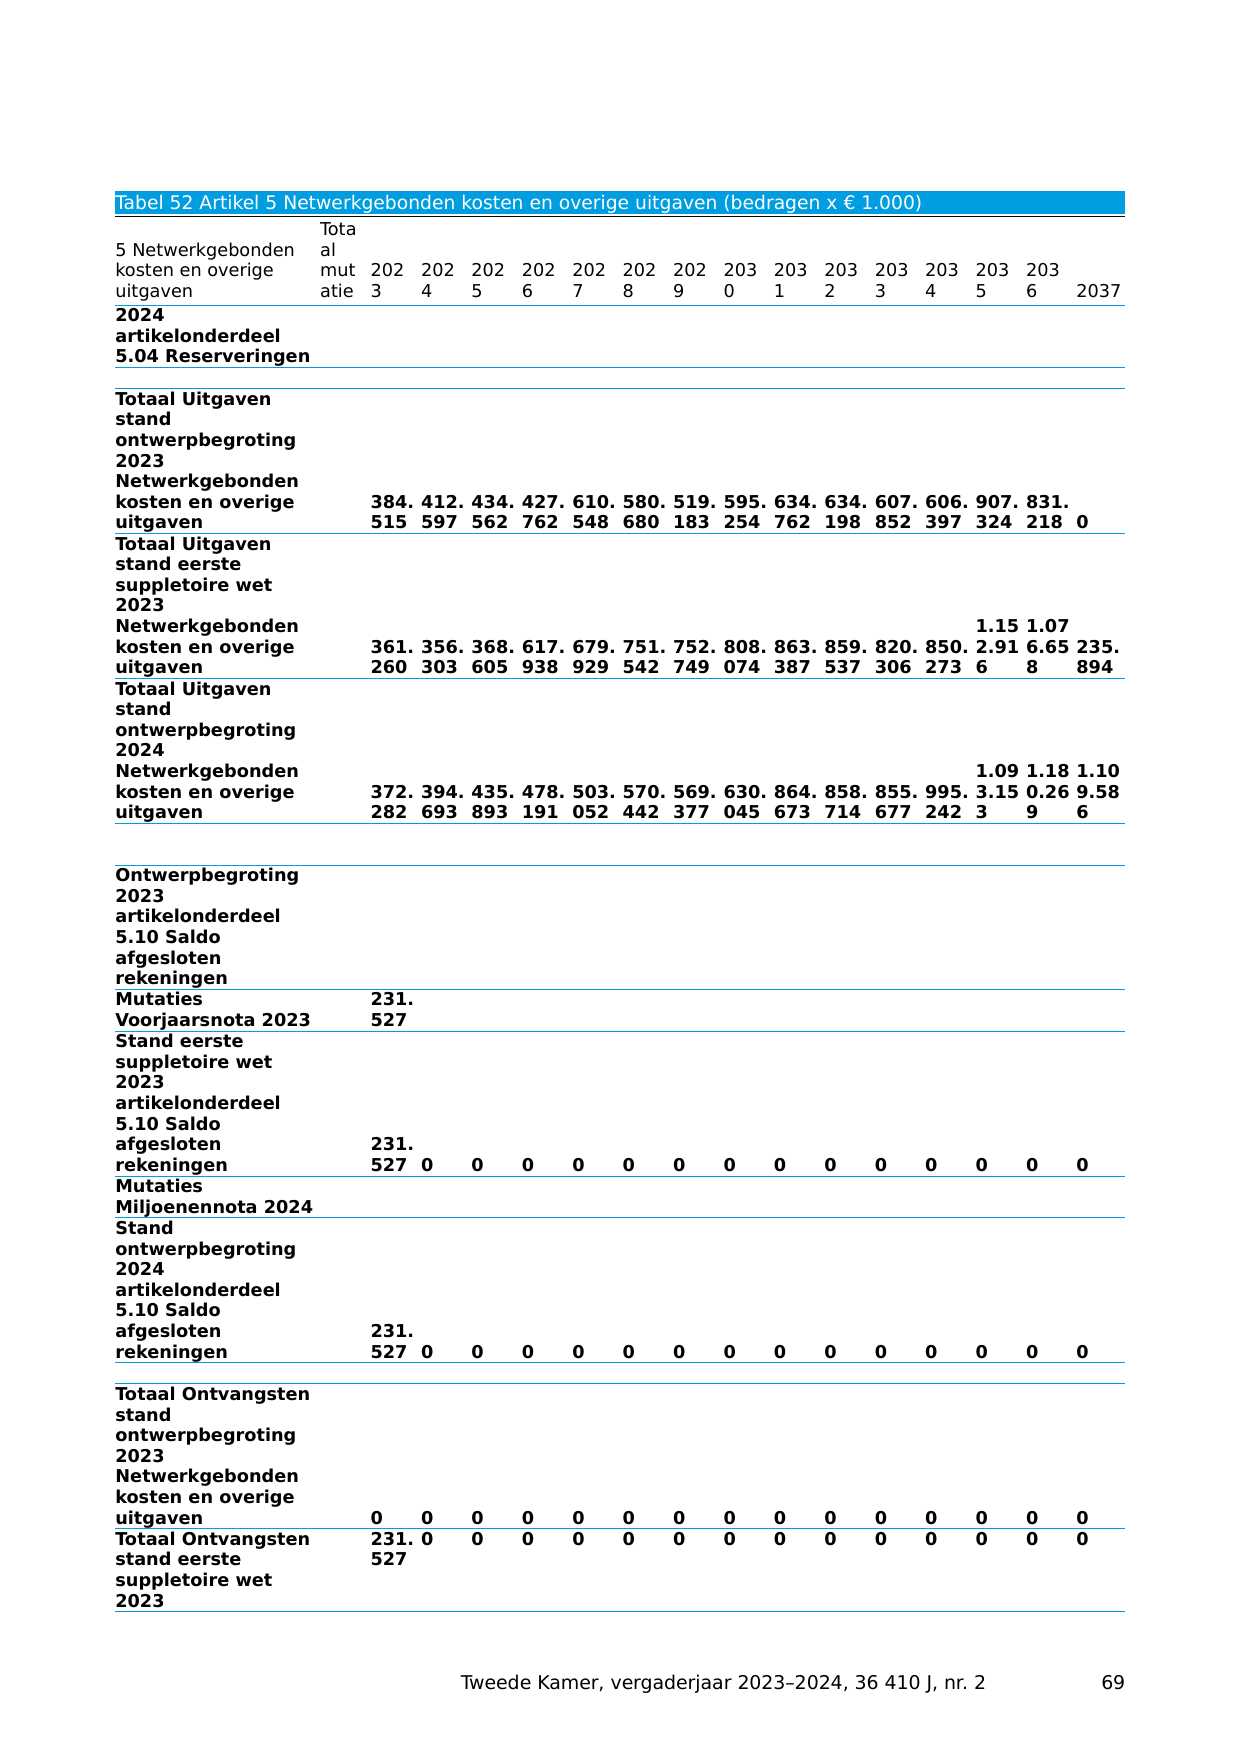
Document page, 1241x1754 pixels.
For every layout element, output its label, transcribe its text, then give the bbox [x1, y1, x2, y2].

table_cell 0 [468, 1384, 519, 1528]
table_cell [317, 389, 367, 533]
table_cell [317, 306, 367, 367]
table_cell [519, 990, 569, 1031]
table_cell 1.093.153 [973, 679, 1023, 823]
table_cell 0 [771, 1529, 821, 1611]
table_cell [1073, 368, 1125, 388]
table_cell [821, 1363, 872, 1383]
table_cell 863.387 [771, 534, 821, 678]
table_cell [569, 1177, 619, 1217]
table_cell 1.180.269 [1023, 679, 1073, 823]
table_cell 0 [418, 1218, 468, 1362]
table_cell 0 [1073, 389, 1125, 533]
table_cell [720, 1363, 771, 1383]
table_cell 0 [821, 1218, 872, 1362]
table_cell [317, 1529, 367, 1611]
table_cell [771, 1363, 821, 1383]
table_cell [1073, 990, 1125, 1031]
table_cell 0 [468, 1032, 519, 1176]
table_cell 2024 artikelonderdeel 5.04 Reserveringen [115, 306, 317, 367]
table_cell [519, 1363, 569, 1383]
table_cell 0 [519, 1032, 569, 1176]
table_cell 0 [620, 1218, 670, 1362]
table_cell [569, 990, 619, 1031]
table_cell [821, 306, 872, 367]
table_cell 2027 [569, 217, 619, 304]
table_cell Mutaties Miljoenennota 2024 [115, 1177, 317, 1217]
table_cell [1073, 1177, 1125, 1217]
table_cell [317, 368, 367, 388]
table_cell [519, 1177, 569, 1217]
table_cell [468, 306, 519, 367]
table_cell 5 Netwerkgebonden kosten en overige uitgaven [115, 217, 317, 304]
table_cell 850.273 [922, 534, 972, 678]
table_cell 412.597 [418, 389, 468, 533]
table_cell [317, 824, 367, 844]
table_cell [821, 990, 872, 1031]
table_cell [670, 368, 720, 388]
table_cell 859.537 [821, 534, 872, 678]
table_cell 0 [872, 1032, 922, 1176]
table_cell [670, 306, 720, 367]
table_cell 0 [1073, 1218, 1125, 1362]
table_cell 1.076.658 [1023, 534, 1073, 678]
table_cell [317, 679, 367, 823]
table_cell Mutaties Voorjaarsnota 2023 [115, 990, 317, 1031]
table_cell [317, 1363, 367, 1383]
table_cell [1023, 844, 1073, 864]
table_cell 864.673 [771, 679, 821, 823]
table_cell 0 [1073, 1529, 1125, 1611]
table_cell 0 [922, 1384, 972, 1528]
table_cell 630.045 [720, 679, 771, 823]
table_cell 2029 [670, 217, 720, 304]
table_cell 907.324 [973, 389, 1023, 533]
table_cell 0 [468, 1529, 519, 1611]
table_cell 0 [620, 1032, 670, 1176]
table_cell 0 [670, 1529, 720, 1611]
table_cell 0 [720, 1218, 771, 1362]
table_cell [720, 990, 771, 1031]
table_cell [468, 844, 519, 864]
table_cell 2033 [872, 217, 922, 304]
table_cell [317, 1384, 367, 1528]
table_cell [569, 824, 619, 844]
table_cell [771, 866, 821, 989]
table_cell [1073, 844, 1125, 864]
table_cell 394.693 [418, 679, 468, 823]
table_cell [922, 1177, 972, 1217]
table_cell 751.542 [620, 534, 670, 678]
table_cell 0 [771, 1384, 821, 1528]
table_cell Totaal Ontvangsten stand eerste suppletoire wet 2023 [115, 1529, 317, 1611]
table_cell 2030 [720, 217, 771, 304]
table_cell 0 [519, 1529, 569, 1611]
table_cell Totaal Uitgaven stand eerste suppletoire wet 2023 Netwerkgebonden kosten en overige uitgaven [115, 534, 317, 678]
table_cell [670, 990, 720, 1031]
table_cell [771, 1177, 821, 1217]
table_cell 0 [670, 1218, 720, 1362]
table_cell [317, 990, 367, 1031]
table_cell [317, 1218, 367, 1362]
table_cell [922, 1363, 972, 1383]
table_cell 503.052 [569, 679, 619, 823]
table_cell 0 [1023, 1384, 1073, 1528]
table_cell 831.218 [1023, 389, 1073, 533]
table_cell [418, 1363, 468, 1383]
table_cell [1023, 368, 1073, 388]
table_cell 858.714 [821, 679, 872, 823]
table_cell [771, 368, 821, 388]
table_cell [519, 824, 569, 844]
table_cell [317, 1177, 367, 1217]
table_cell 606.397 [922, 389, 972, 533]
table_cell [418, 368, 468, 388]
table_cell [922, 990, 972, 1031]
table_cell [620, 368, 670, 388]
table_cell 0 [771, 1032, 821, 1176]
table_cell [519, 866, 569, 989]
table_cell [872, 844, 922, 864]
table_cell [872, 990, 922, 1031]
table_cell [115, 824, 317, 844]
table_cell 634.198 [821, 389, 872, 533]
table_cell 2031 [771, 217, 821, 304]
table_cell [368, 1363, 418, 1383]
table_cell [468, 866, 519, 989]
table_cell 0 [620, 1384, 670, 1528]
table_cell [1073, 306, 1125, 367]
table_cell 855.677 [872, 679, 922, 823]
table_cell [569, 306, 619, 367]
table_cell 752.749 [670, 534, 720, 678]
table_cell [317, 534, 367, 678]
table_cell [922, 844, 972, 864]
table_cell [115, 368, 317, 388]
table_cell [418, 306, 468, 367]
table_cell 0 [821, 1032, 872, 1176]
table_cell 231.527 [368, 1032, 418, 1176]
table_cell [569, 368, 619, 388]
table_cell [368, 1177, 418, 1217]
table_cell [418, 990, 468, 1031]
table_cell Totaal Uitgaven stand ontwerpbegroting 2023 Netwerkgebonden kosten en overige uitgaven [115, 389, 317, 533]
table_cell [519, 306, 569, 367]
table_cell 0 [1023, 1218, 1073, 1362]
table_cell [771, 844, 821, 864]
table_cell [670, 844, 720, 864]
table_cell [922, 306, 972, 367]
table_cell 0 [670, 1384, 720, 1528]
table_cell 0 [670, 1032, 720, 1176]
table_cell 356.303 [418, 534, 468, 678]
table_cell 1.152.916 [973, 534, 1023, 678]
table_cell [872, 1363, 922, 1383]
table_cell 2026 [519, 217, 569, 304]
table_cell [973, 824, 1023, 844]
table_cell [418, 844, 468, 864]
table_cell 634.762 [771, 389, 821, 533]
table_cell [317, 866, 367, 989]
table_cell 0 [720, 1384, 771, 1528]
table_cell [115, 1363, 317, 1383]
table_cell Stand eerste suppletoire wet 2023 artikelonderdeel 5.10 Saldo afgesloten rekeningen [115, 1032, 317, 1176]
table_cell 995.242 [922, 679, 972, 823]
table_cell [973, 866, 1023, 989]
table_cell [1023, 866, 1073, 989]
table_cell 0 [872, 1529, 922, 1611]
table_cell [620, 990, 670, 1031]
table_cell [368, 368, 418, 388]
table_cell 231.527 [368, 1218, 418, 1362]
table_cell 231.527 [368, 990, 418, 1031]
table_cell 0 [872, 1218, 922, 1362]
table_cell [1023, 990, 1073, 1031]
table_cell 384.515 [368, 389, 418, 533]
table_cell [418, 824, 468, 844]
table_cell [1073, 866, 1125, 989]
table_cell 580.680 [620, 389, 670, 533]
table_cell [821, 824, 872, 844]
table_cell 607.852 [872, 389, 922, 533]
table_cell [720, 844, 771, 864]
table_cell Totaal Uitgaven stand ontwerpbegroting 2024 Netwerkgebonden kosten en overige uitgaven [115, 679, 317, 823]
table_cell [620, 1177, 670, 1217]
table_cell 0 [569, 1032, 619, 1176]
table_cell 2025 [468, 217, 519, 304]
table_cell Ontwerpbegroting 2023 artikelonderdeel 5.10 Saldo afgesloten rekeningen [115, 866, 317, 989]
table_cell [922, 866, 972, 989]
table_cell [973, 1363, 1023, 1383]
table_cell 0 [519, 1218, 569, 1362]
table_cell [317, 844, 367, 864]
table_cell 2035 [973, 217, 1023, 304]
table_cell 2032 [821, 217, 872, 304]
table_cell [368, 306, 418, 367]
table_cell [720, 824, 771, 844]
table_cell [1073, 1363, 1125, 1383]
table_cell [620, 844, 670, 864]
table_cell [973, 1177, 1023, 1217]
table_cell 478.191 [519, 679, 569, 823]
table_cell 0 [569, 1529, 619, 1611]
table_cell Totaal Ontvangsten stand ontwerpbegroting 2023 Netwerkgebonden kosten en overige uitgaven [115, 1384, 317, 1528]
table_cell [720, 866, 771, 989]
table_cell 231.527 [368, 1529, 418, 1611]
table_cell 0 [418, 1032, 468, 1176]
table_cell [670, 824, 720, 844]
table_cell 0 [569, 1218, 619, 1362]
table_cell [317, 1032, 367, 1176]
table_cell 595.254 [720, 389, 771, 533]
table_cell [519, 368, 569, 388]
table_cell [1023, 1177, 1073, 1217]
table_cell 0 [1023, 1529, 1073, 1611]
table_cell 0 [620, 1529, 670, 1611]
table_cell 808.074 [720, 534, 771, 678]
table_cell 2037 [1073, 217, 1125, 304]
table_cell 2034 [922, 217, 972, 304]
table_cell [468, 1363, 519, 1383]
table_cell 570.442 [620, 679, 670, 823]
table_cell [368, 844, 418, 864]
table_cell [569, 866, 619, 989]
table_cell [720, 306, 771, 367]
table_cell 679.929 [569, 534, 619, 678]
table_cell 569.377 [670, 679, 720, 823]
table_cell 0 [973, 1529, 1023, 1611]
table_cell [115, 844, 317, 864]
table_cell 0 [922, 1218, 972, 1362]
table_cell [771, 990, 821, 1031]
table_cell 0 [973, 1384, 1023, 1528]
table_cell [872, 1177, 922, 1217]
table_cell [973, 844, 1023, 864]
table_cell 0 [569, 1384, 619, 1528]
table_cell [468, 990, 519, 1031]
table_cell [720, 1177, 771, 1217]
table_cell [1023, 1363, 1073, 1383]
table_cell [973, 306, 1023, 367]
table_cell [670, 1363, 720, 1383]
table_cell [821, 866, 872, 989]
table_cell [670, 866, 720, 989]
table_cell Totaal mutatie [317, 217, 367, 304]
table_cell 434.562 [468, 389, 519, 533]
table_cell [418, 866, 468, 989]
table_cell [821, 368, 872, 388]
table_cell 1.109.586 [1073, 679, 1125, 823]
table_cell 0 [519, 1384, 569, 1528]
table_cell Stand ontwerpbegroting 2024 artikelonderdeel 5.10 Saldo afgesloten rekeningen [115, 1218, 317, 1362]
table_cell [973, 368, 1023, 388]
table_cell [872, 866, 922, 989]
table_cell 361.260 [368, 534, 418, 678]
table_cell [670, 1177, 720, 1217]
table_cell [620, 824, 670, 844]
table_cell [418, 1177, 468, 1217]
table_cell 0 [872, 1384, 922, 1528]
table_cell [468, 824, 519, 844]
table_cell 0 [1023, 1032, 1073, 1176]
table_cell 427.762 [519, 389, 569, 533]
table_cell 0 [821, 1529, 872, 1611]
table_cell 519.183 [670, 389, 720, 533]
table_cell 368.605 [468, 534, 519, 678]
table_cell 0 [1073, 1384, 1125, 1528]
table_cell [368, 824, 418, 844]
table_cell 2024 [418, 217, 468, 304]
table_cell [872, 824, 922, 844]
table_cell 435.893 [468, 679, 519, 823]
table_cell [872, 368, 922, 388]
table_cell [821, 844, 872, 864]
table_cell [771, 306, 821, 367]
table_cell 0 [1073, 1032, 1125, 1176]
table_cell 0 [922, 1032, 972, 1176]
table_cell 0 [973, 1032, 1023, 1176]
table_cell 0 [922, 1529, 972, 1611]
table_cell [468, 368, 519, 388]
table_cell 372.282 [368, 679, 418, 823]
table_cell [569, 844, 619, 864]
table_cell 0 [973, 1218, 1023, 1362]
table_cell 0 [418, 1384, 468, 1528]
table_cell [1023, 824, 1073, 844]
table_cell [1073, 824, 1125, 844]
table_cell [771, 824, 821, 844]
table_cell [468, 1177, 519, 1217]
table_cell 0 [771, 1218, 821, 1362]
table_cell 2028 [620, 217, 670, 304]
table_cell [620, 1363, 670, 1383]
table_cell 0 [468, 1218, 519, 1362]
table_cell 0 [821, 1384, 872, 1528]
table_cell 2023 [368, 217, 418, 304]
table_cell [569, 1363, 619, 1383]
table_cell 0 [418, 1529, 468, 1611]
table_cell 0 [720, 1032, 771, 1176]
table_cell 235.894 [1073, 534, 1125, 678]
table_cell [519, 844, 569, 864]
table_cell 617.938 [519, 534, 569, 678]
table_cell [922, 368, 972, 388]
table_cell [821, 1177, 872, 1217]
table_cell [973, 990, 1023, 1031]
table_cell [620, 866, 670, 989]
table_cell [368, 866, 418, 989]
table_cell 610.548 [569, 389, 619, 533]
table_cell [872, 306, 922, 367]
table_cell [922, 824, 972, 844]
table_cell [720, 368, 771, 388]
table_cell 820.306 [872, 534, 922, 678]
table_cell 2036 [1023, 217, 1073, 304]
table_cell 0 [720, 1529, 771, 1611]
table_cell [1023, 306, 1073, 367]
table_cell [620, 306, 670, 367]
table_cell 0 [368, 1384, 418, 1528]
